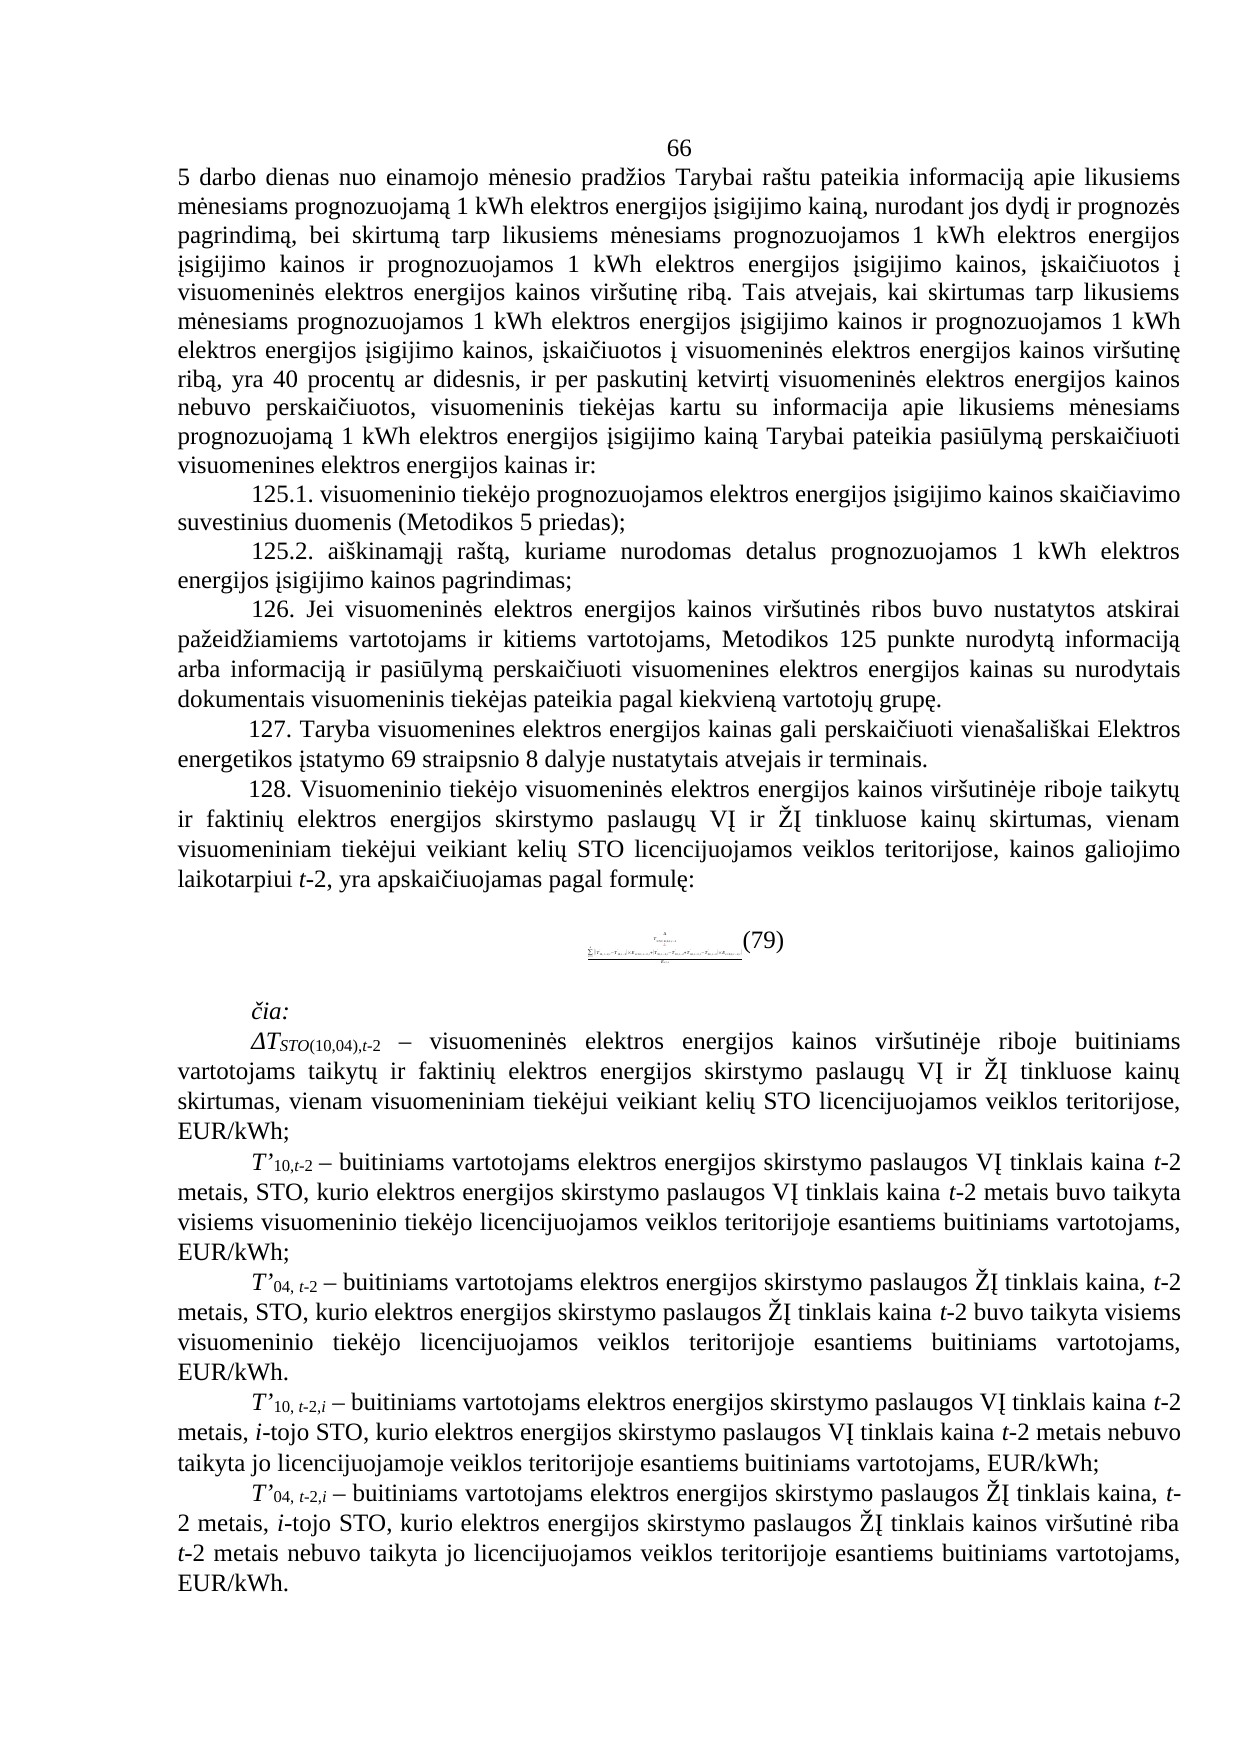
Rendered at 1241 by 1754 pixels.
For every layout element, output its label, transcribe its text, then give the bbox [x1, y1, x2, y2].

text (79) [177, 925, 1181, 964]
text T’10,t-2 – buitiniams vartotojams elektros energijos skirstymo paslaugos VĮ tinklais kaina t-2 metais, STO, kurio elektros energijos skirstymo paslaugos VĮ tinklais kaina t-2 metais buvo taikyta visiems visuomeninio tiekėjo licencijuojamos veiklos teritorijoje esantiems buitiniams vartotojams, EUR/kWh; [177, 1147, 1181, 1266]
text 126. Jei visuomeninės elektros energijos kainos viršutinės ribos buvo nustatytos atskirai pažeidžiamiems vartotojams ir kitiems vartotojams, Metodikos 125 punkte nurodytą informaciją arba informaciją ir pasiūlymą perskaičiuoti visuomenines elektros energijos kainas su nurodytais dokumentais visuomeninis tiekėjas pateikia pagal kiekvieną vartotojų grupę. [177, 594, 1181, 713]
text T’04, t-2,i – buitiniams vartotojams elektros energijos skirstymo paslaugos ŽĮ tinklais kaina, t-2 metais, i-tojo STO, kurio elektros energijos skirstymo paslaugos ŽĮ tinklais kainos viršutinė riba t-2 metais nebuvo taikyta jo licencijuojamos veiklos teritorijoje esantiems buitiniams vartotojams, EUR/kWh. [177, 1478, 1181, 1597]
text ΔTSTO(10,04),t-2 – visuomeninės elektros energijos kainos viršutinėje riboje buitiniams vartotojams taikytų ir faktinių elektros energijos skirstymo paslaugų VĮ ir ŽĮ tinkluose kainų skirtumas, vienam visuomeniniam tiekėjui veikiant kelių STO licencijuojamos veiklos teritorijose, EUR/kWh; [177, 1026, 1181, 1145]
text T’10, t-2,i – buitiniams vartotojams elektros energijos skirstymo paslaugos VĮ tinklais kaina t-2 metais, i-tojo STO, kurio elektros energijos skirstymo paslaugos VĮ tinklais kaina t-2 metais nebuvo taikyta jo licencijuojamoje veiklos teritorijoje esantiems buitiniams vartotojams, EUR/kWh; [177, 1387, 1181, 1476]
text čia: [177, 996, 1181, 1025]
text 128. Visuomeninio tiekėjo visuomeninės elektros energijos kainos viršutinėje riboje taikytų ir faktinių elektros energijos skirstymo paslaugų VĮ ir ŽĮ tinkluose kainų skirtumas, vienam visuomeniniam tiekėjui veikiant kelių STO licencijuojamos veiklos teritorijose, kainos galiojimo laikotarpiui t-2, yra apskaičiuojamas pagal formulę: [177, 774, 1181, 893]
text 125.1. visuomeninio tiekėjo prognozuojamos elektros energijos įsigijimo kainos skaičiavimo suvestinius duomenis (Metodikos 5 priedas); [177, 479, 1181, 536]
text 125.2. aiškinamąjį raštą, kuriame nurodomas detalus prognozuojamos 1 kWh elektros energijos įsigijimo kainos pagrindimas; [177, 536, 1181, 594]
text T’04, t-2 – buitiniams vartotojams elektros energijos skirstymo paslaugos ŽĮ tinklais kaina, t-2 metais, STO, kurio elektros energijos skirstymo paslaugos ŽĮ tinklais kaina t-2 buvo taikyta visiems visuomeninio tiekėjo licencijuojamos veiklos teritorijoje esantiems buitiniams vartotojams, EUR/kWh. [177, 1267, 1181, 1386]
text 127. Taryba visuomenines elektros energijos kainas gali perskaičiuoti vienašališkai Elektros energetikos įstatymo 69 straipsnio 8 dalyje nustatytais atvejais ir terminais. [177, 714, 1181, 773]
text 5 darbo dienas nuo einamojo mėnesio pradžios Tarybai raštu pateikia informaciją apie likusiems mėnesiams prognozuojamą 1 kWh elektros energijos įsigijimo kainą, nurodant jos dydį ir prognozės pagrindimą, bei skirtumą tarp likusiems mėnesiams prognozuojamos 1 kWh elektros energijos įsigijimo kainos ir prognozuojamos 1 kWh elektros energijos įsigijimo kainos, įskaičiuotos į visuomeninės elektros energijos kainos viršutinę ribą. Tais atvejais, kai skirtumas tarp likusiems mėnesiams prognozuojamos 1 kWh elektros energijos įsigijimo kainos ir prognozuojamos 1 kWh elektros energijos įsigijimo kainos, įskaičiuotos į visuomeninės elektros energijos kainos viršutinę ribą, yra 40 procentų ar didesnis, ir per paskutinį ketvirtį visuomeninės elektros energijos kainos nebuvo perskaičiuotos, visuomeninis tiekėjas kartu su informacija apie likusiems mėnesiams prognozuojamą 1 kWh elektros energijos įsigijimo kainą Tarybai pateikia pasiūlymą perskaičiuoti visuomenines elektros energijos kainas ir: [177, 162, 1181, 479]
